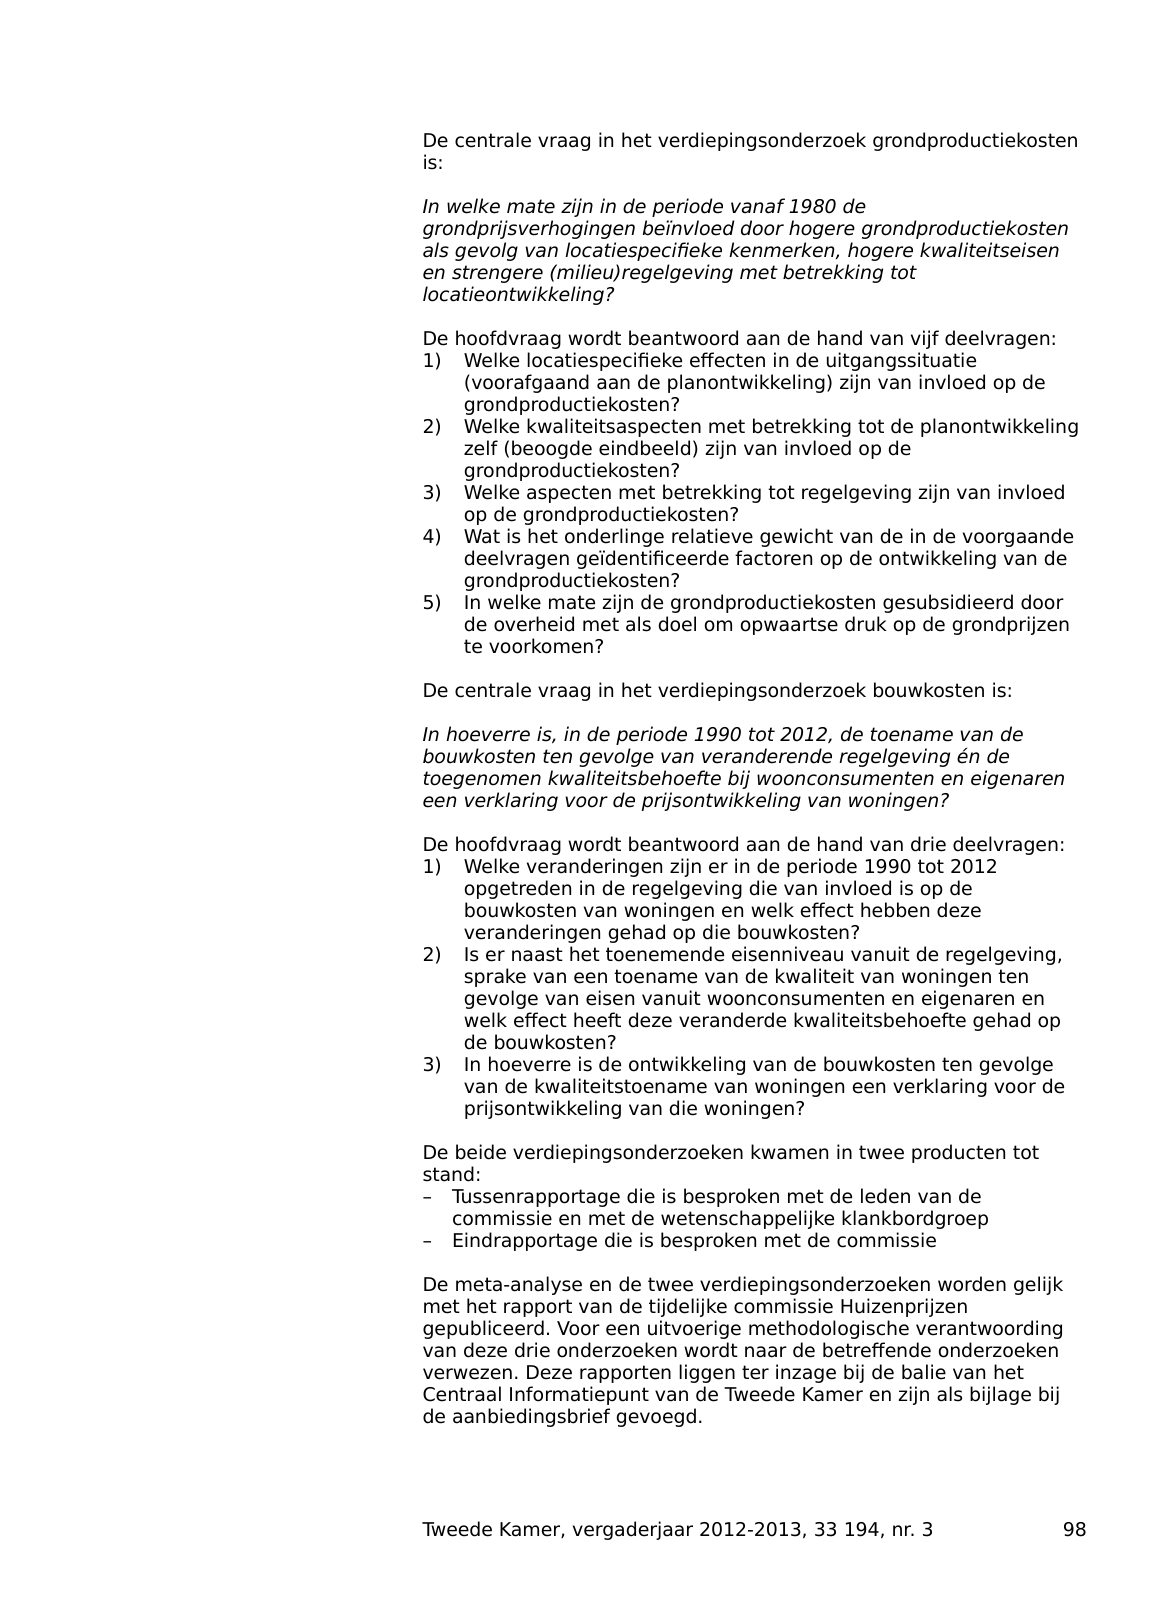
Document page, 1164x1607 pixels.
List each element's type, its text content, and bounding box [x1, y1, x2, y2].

text – Tussenrapportage die is besproken met de leden van de commissie en met de wetenschappelijke klankbordgroep [422, 1186, 1087, 1230]
text 3) Welke aspecten met betrekking tot regelgeving zijn van invloed op de grondproductiekosten? [422, 482, 1087, 526]
text 5) In welke mate zijn de grondproductiekosten gesubsidieerd door de overheid met als doel om opwaartse druk op de grondprijzen te voorkomen? [422, 592, 1087, 658]
text – Eindrapportage die is besproken met de commissie [422, 1230, 1087, 1252]
text De centrale vraag in het verdiepingsonderzoek grondproductiekosten is: [422, 130, 1087, 174]
text 3) In hoeverre is de ontwikkeling van de bouwkosten ten gevolge van de kwaliteitstoename van woningen een verklaring voor de prijsontwikkeling van die woningen? [422, 1054, 1087, 1120]
text 2) Welke kwaliteitsaspecten met betrekking tot de planontwikkeling zelf (beoogde eindbeeld) zijn van invloed op de grondproductiekosten? [422, 416, 1087, 482]
text 1) Welke veranderingen zijn er in de periode 1990 tot 2012 opgetreden in de regelgeving die van invloed is op de bouwkosten van woningen en welk effect hebben deze veranderingen gehad op die bouwkosten? [422, 856, 1087, 944]
text 4) Wat is het onderlinge relatieve gewicht van de in de voorgaande deelvragen geïdentificeerde factoren op de ontwikkeling van de grondproductiekosten? [422, 526, 1087, 592]
text In hoeverre is, in de periode 1990 tot 2012, de toename van de bouwkosten ten gevolge van veranderende regelgeving én de toegenomen kwaliteitsbehoefte bij woonconsumenten en eigenaren een verklaring voor de prijsontwikkeling van woningen? [422, 724, 1087, 812]
text De centrale vraag in het verdiepingsonderzoek bouwkosten is: [422, 680, 1087, 702]
text 1) Welke locatiespecifieke effecten in de uitgangssituatie (voorafgaand aan de planontwikkeling) zijn van invloed op de grondproductiekosten? [422, 350, 1087, 416]
text De beide verdiepingsonderzoeken kwamen in twee producten tot stand: [422, 1142, 1087, 1186]
text In welke mate zijn in de periode vanaf 1980 de grondprijsverhogingen beïnvloed door hogere grondproductiekosten als gevolg van locatiespecifieke kenmerken, hogere kwaliteitseisen en strengere (milieu)regelgeving met betrekking tot locatieontwikkeling? [422, 196, 1087, 306]
text De hoofdvraag wordt beantwoord aan de hand van drie deelvragen: [422, 834, 1087, 856]
text De meta-analyse en de twee verdiepingsonderzoeken worden gelijk met het rapport van de tijdelijke commissie Huizenprijzen gepubliceerd. Voor een uitvoerige methodologische verantwoording van deze drie onderzoeken wordt naar de betreffende onderzoeken verwezen. Deze rapporten liggen ter inzage bij de balie van het Centraal Informatiepunt van de Tweede Kamer en zijn als bijlage bij de aanbiedingsbrief gevoegd. [422, 1274, 1087, 1428]
text 2) Is er naast het toenemende eisenniveau vanuit de regelgeving, sprake van een toename van de kwaliteit van woningen ten gevolge van eisen vanuit woonconsumenten en eigenaren en welk effect heeft deze veranderde kwaliteitsbehoefte gehad op de bouwkosten? [422, 944, 1087, 1054]
text De hoofdvraag wordt beantwoord aan de hand van vijf deelvragen: [422, 328, 1087, 350]
